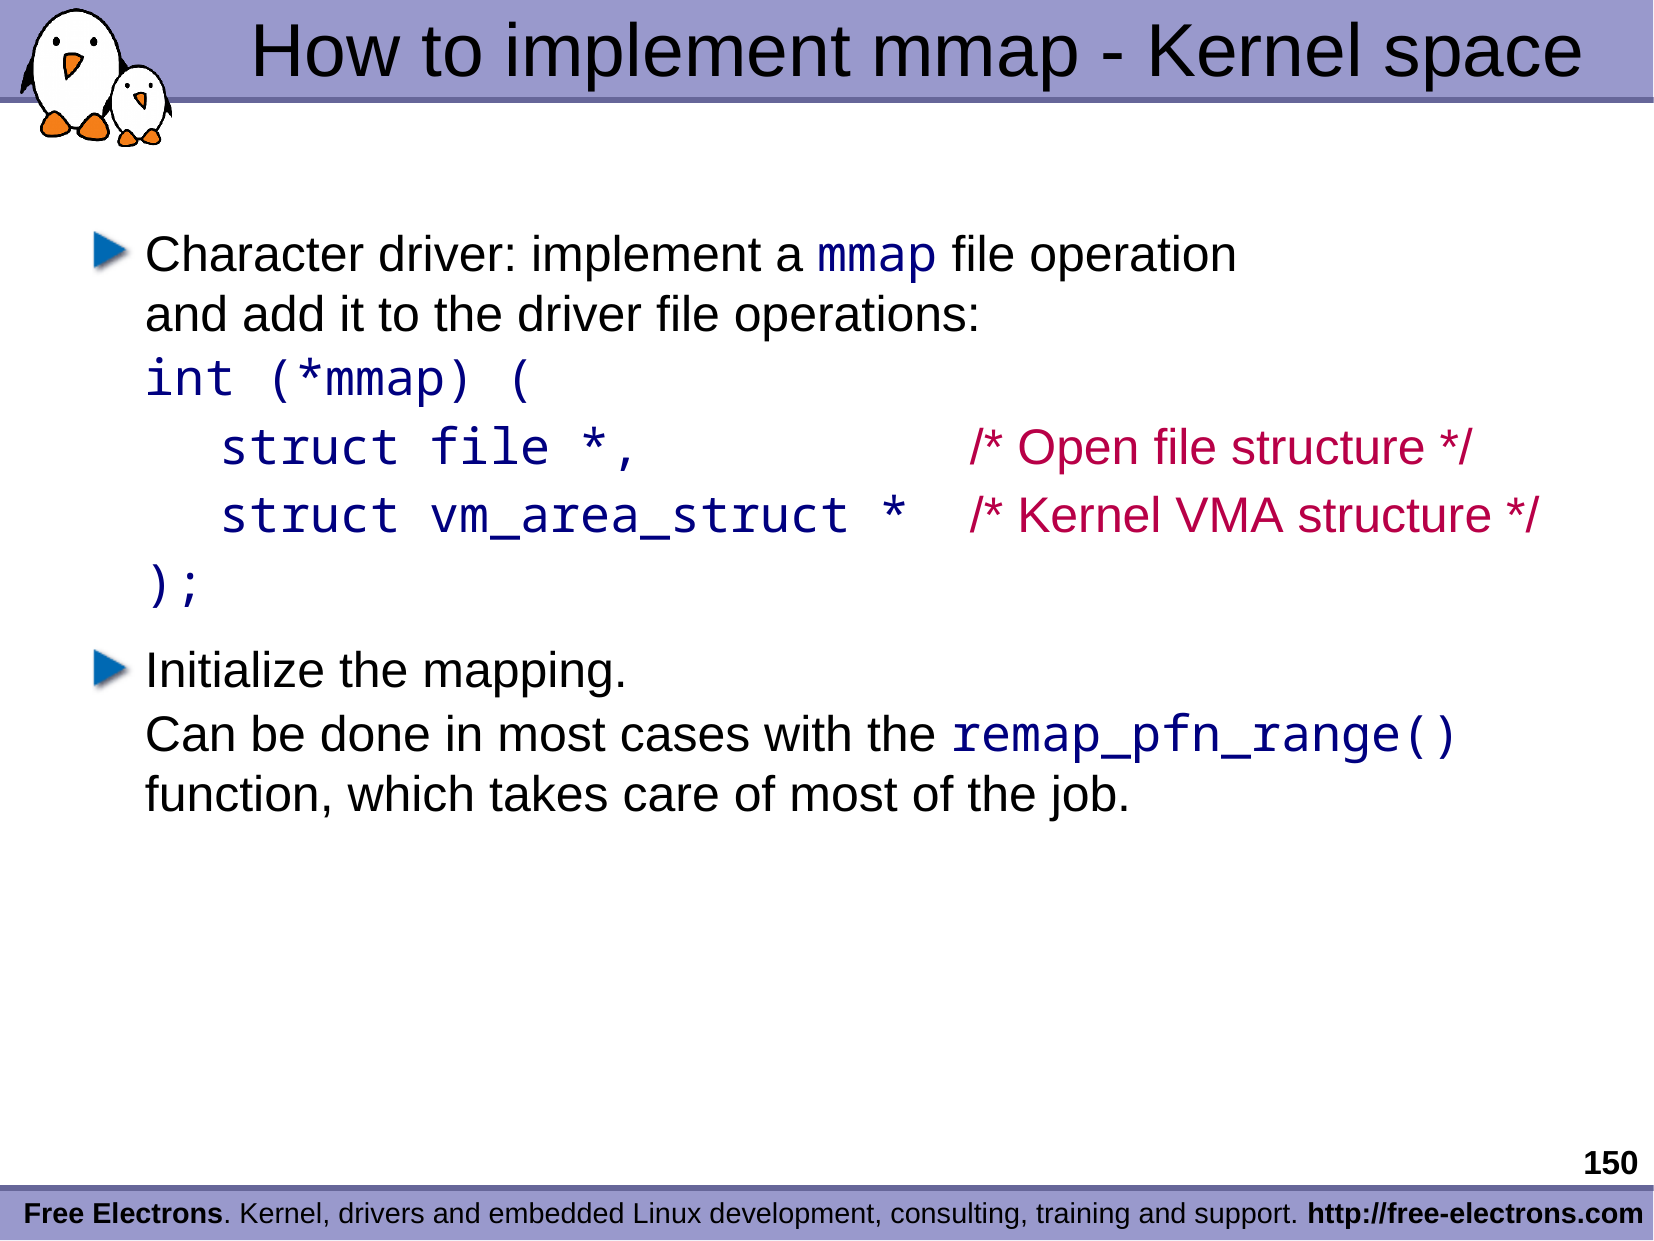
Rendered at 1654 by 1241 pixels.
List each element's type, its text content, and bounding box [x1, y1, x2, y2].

title How to implement mmap - Kernel space [173, 0, 1654, 102]
list Character driver: implement a mmap file operation and add it to the driver file operations: int (*mmap) ( struct file *, /* Open file structure */ struct vm_area_struct * /* Kernel VMA structure */ ); Initialize the mapping. Can be done in most cases with the remap_pfn_range() function, which takes care of most of the job. [74, 218, 1576, 1069]
picture [20, 8, 172, 147]
